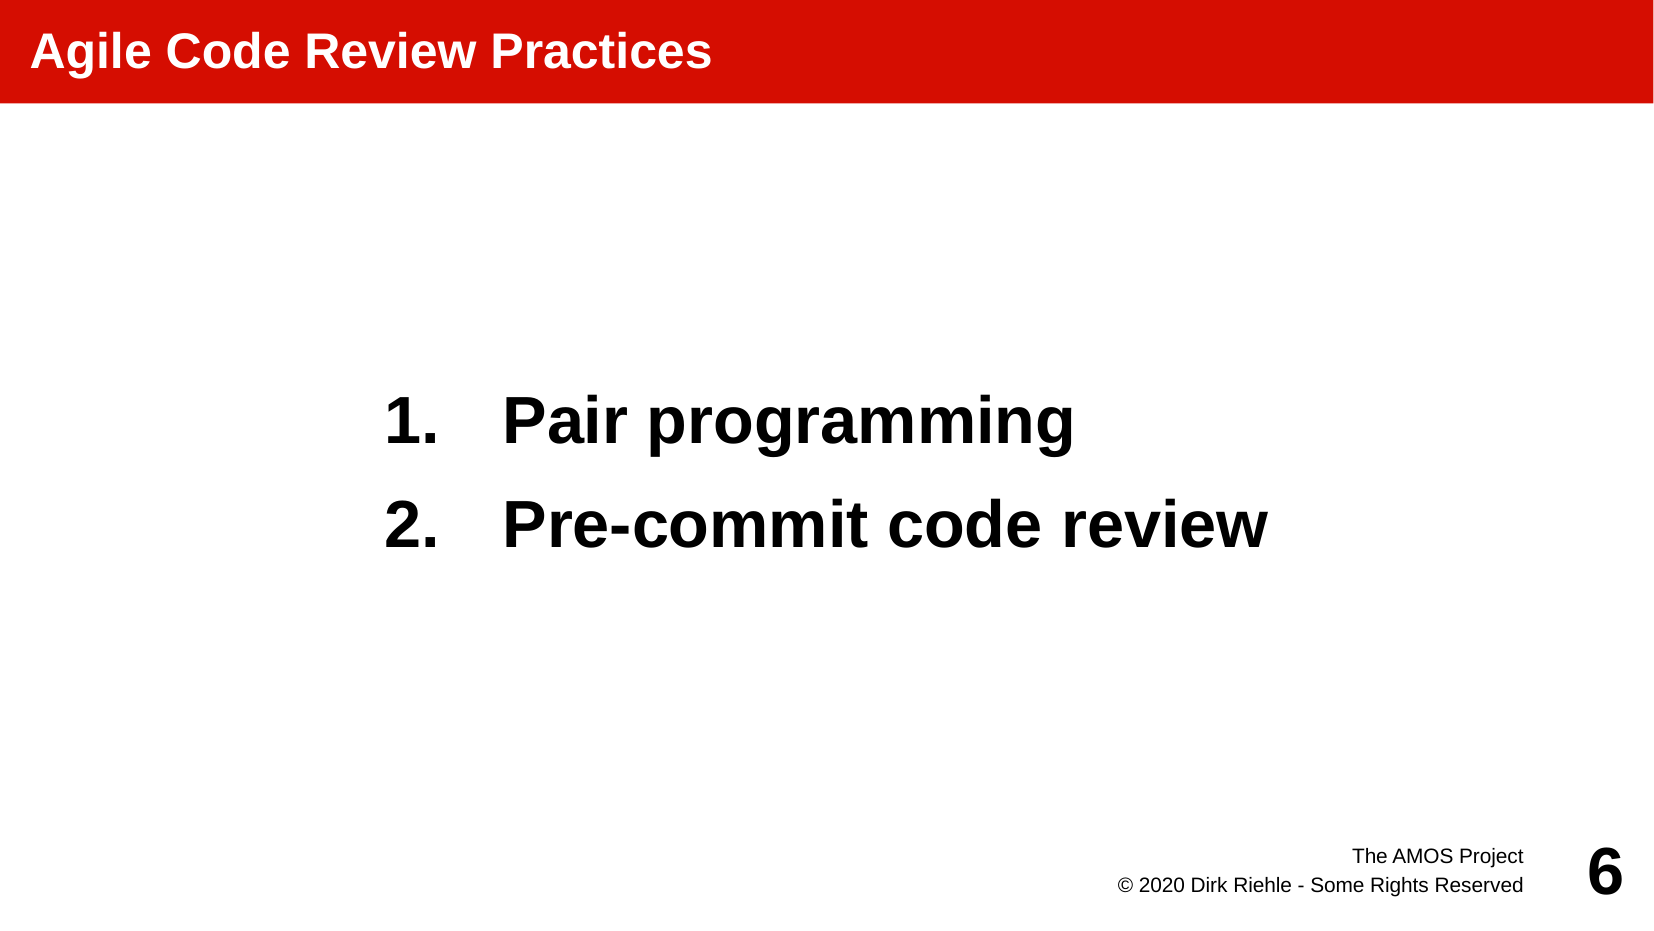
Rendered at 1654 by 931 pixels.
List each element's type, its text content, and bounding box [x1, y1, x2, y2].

title Agile Code Review Practices [0, 0, 1654, 104]
subtitle Pair programming Pre-commit code review [29, 132, 1625, 813]
